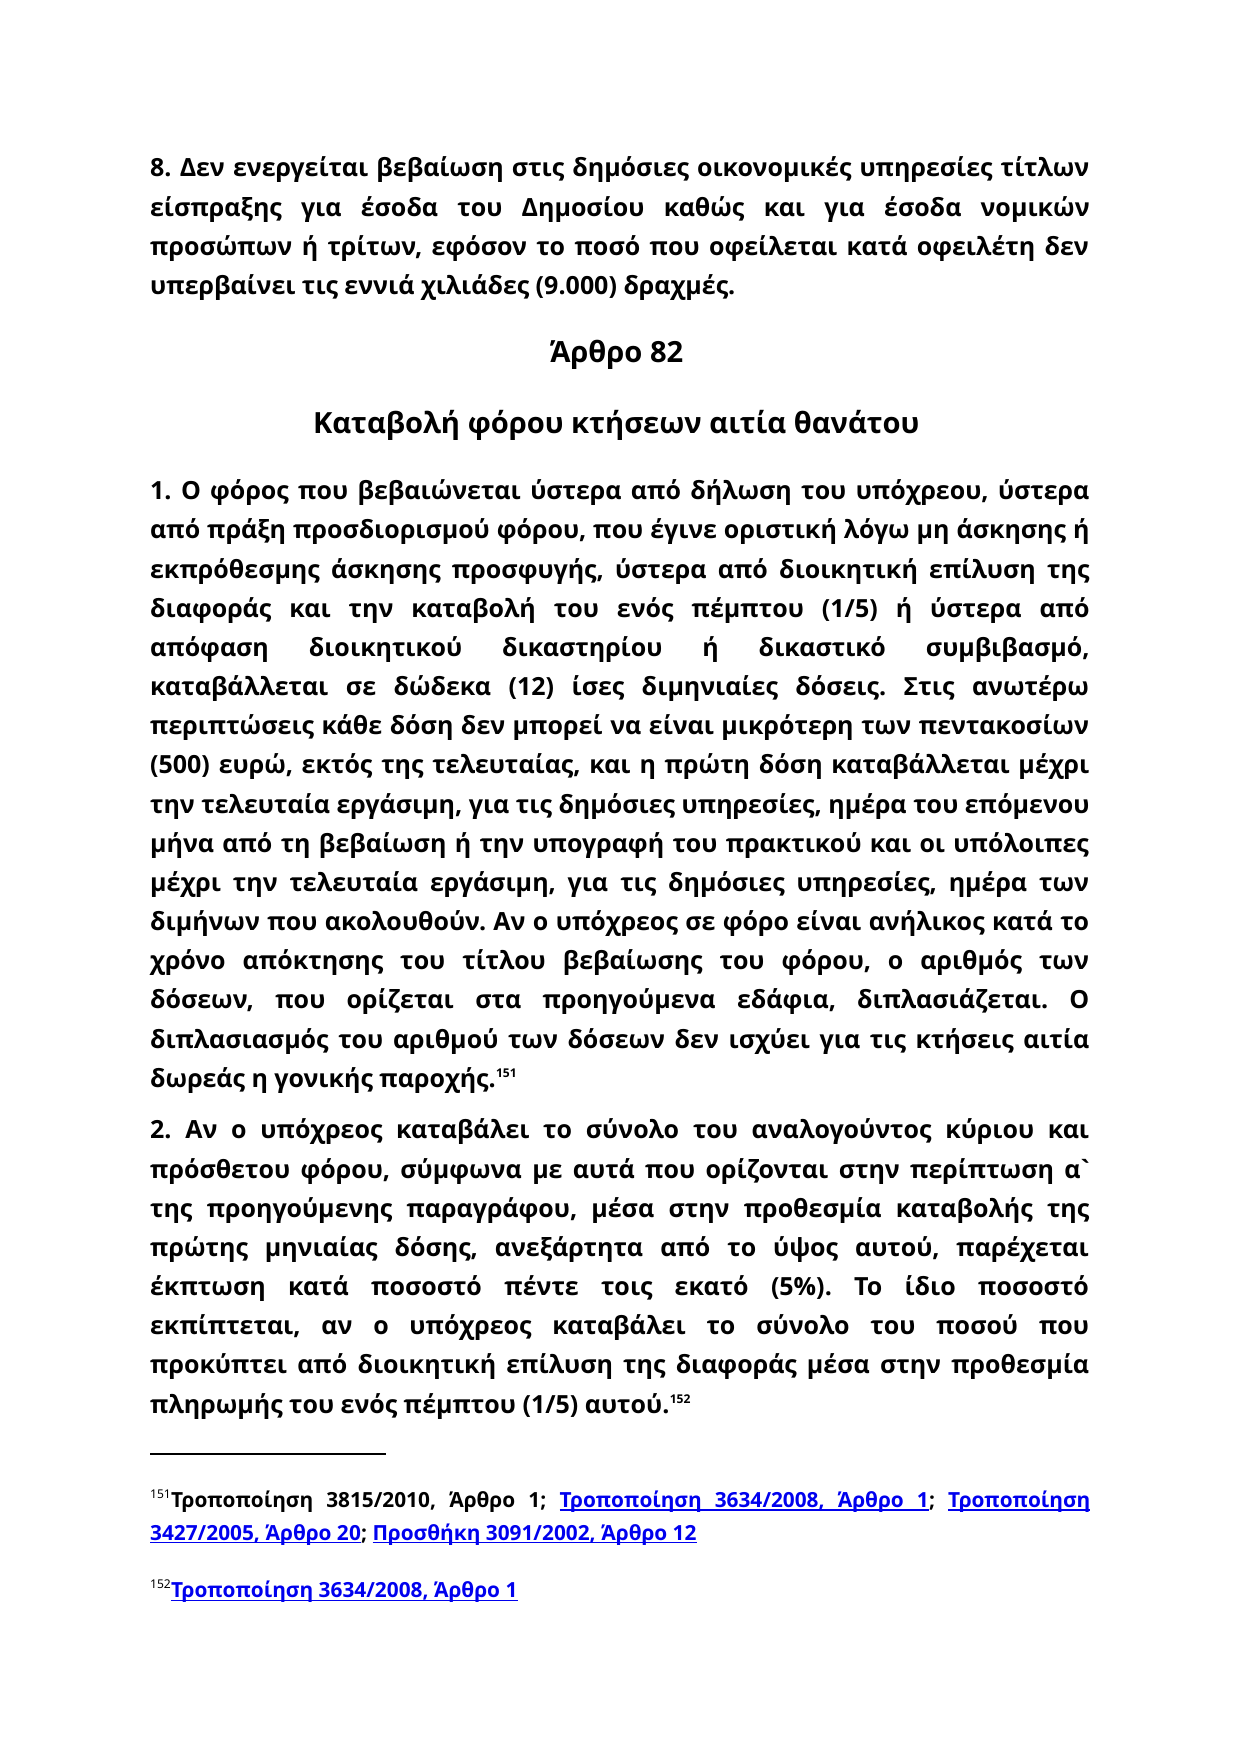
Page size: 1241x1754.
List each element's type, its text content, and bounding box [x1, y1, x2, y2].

text 1. Ο φόρος που βεβαιώνεται ύστερα από δήλωση του υπόχρεου, ύστερα από πράξη προσδιορισμού φόρου, που έγινε οριστική λόγω μη άσκησης ή εκπρόθεσμης άσκησης προσφυγής, ύστερα από διοικητική επίλυση της διαφοράς και την καταβολή του ενός πέμπτου (1/5) ή ύστερα από απόφαση διοικητικού δικαστηρίου ή δικαστικό συμβιβασμό, καταβάλλεται σε δώδεκα (12) ίσες διμηνιαίες δόσεις. Στις ανωτέρω περιπτώσεις κάθε δόση δεν μπορεί να είναι μικρότερη των πεντακοσίων (500) ευρώ, εκτός της τελευταίας, και η πρώτη δόση καταβάλλεται μέχρι την τελευταία εργάσιμη, για τις δημόσιες υπηρεσίες, ημέρα του επόμενου μήνα από τη βεβαίωση ή την υπογραφή του πρακτικού και οι υπόλοιπες μέχρι την τελευταία εργάσιμη, για τις δημόσιες υπηρεσίες, ημέρα των διμήνων που ακολουθούν. Αν ο υπόχρεος σε φόρο είναι ανήλικος κατά το χρόνο απόκτησης του τίτλου βεβαίωσης του φόρου, ο αριθμός των δόσεων, που ορίζεται στα προηγούμενα εδάφια, διπλασιάζεται. Ο διπλασιασμός του αριθμού των δόσεων δεν ισχύει για τις κτήσεις αιτία δωρεάς η γονικής παροχής. [150, 473, 1090, 1094]
text 8. Δεν ενεργείται βεβαίωση στις δημόσιες οικονομικές υπηρεσίες τίτλων είσπραξης για έσοδα του Δημοσίου καθώς και για έσοδα νομικών προσώπων ή τρίτων, εφόσον το ποσό που οφείλεται κατά οφειλέτη δεν υπερβαίνει τις εννιά χιλιάδες (9.000) δραχμές. [150, 150, 1090, 302]
text Τροποποίηση 3634/2008, Άρθρο 1 [150, 1576, 1090, 1604]
subtitle Άρθρο 82 [150, 332, 1090, 371]
subtitle Καταβολή φόρου κτήσεων αιτία θανάτου [150, 402, 1090, 442]
text 2. Αν ο υπόχρεος καταβάλει το σύνολο του αναλογούντος κύριου και πρόσθετου φόρου, σύμφωνα με αυτά που ορίζονται στην περίπτωση α` της προηγούμενης παραγράφου, μέσα στην προθεσμία καταβολής της πρώτης µηνιαίας δόσης, ανεξάρτητα από το ύψος αυτού, παρέχεται έκπτωση κατά ποσοστό πέντε τοις εκατό (5%). Το ίδιο ποσοστό εκπίπτεται, αν ο υπόχρεος καταβάλει το σύνολο του ποσού που προκύπτει από διοικητική επίλυση της διαφοράς μέσα στην προθεσμία πληρωμής του ενός πέμπτου (1/5) αυτού. [150, 1112, 1090, 1420]
text Τροποποίηση 3815/2010, Άρθρο 1; Τροποποίηση 3634/2008, Άρθρο 1; Τροποποίηση 3427/2005, Άρθρο 20; Προσθήκη 3091/2002, Άρθρο 12 [150, 1485, 1090, 1546]
